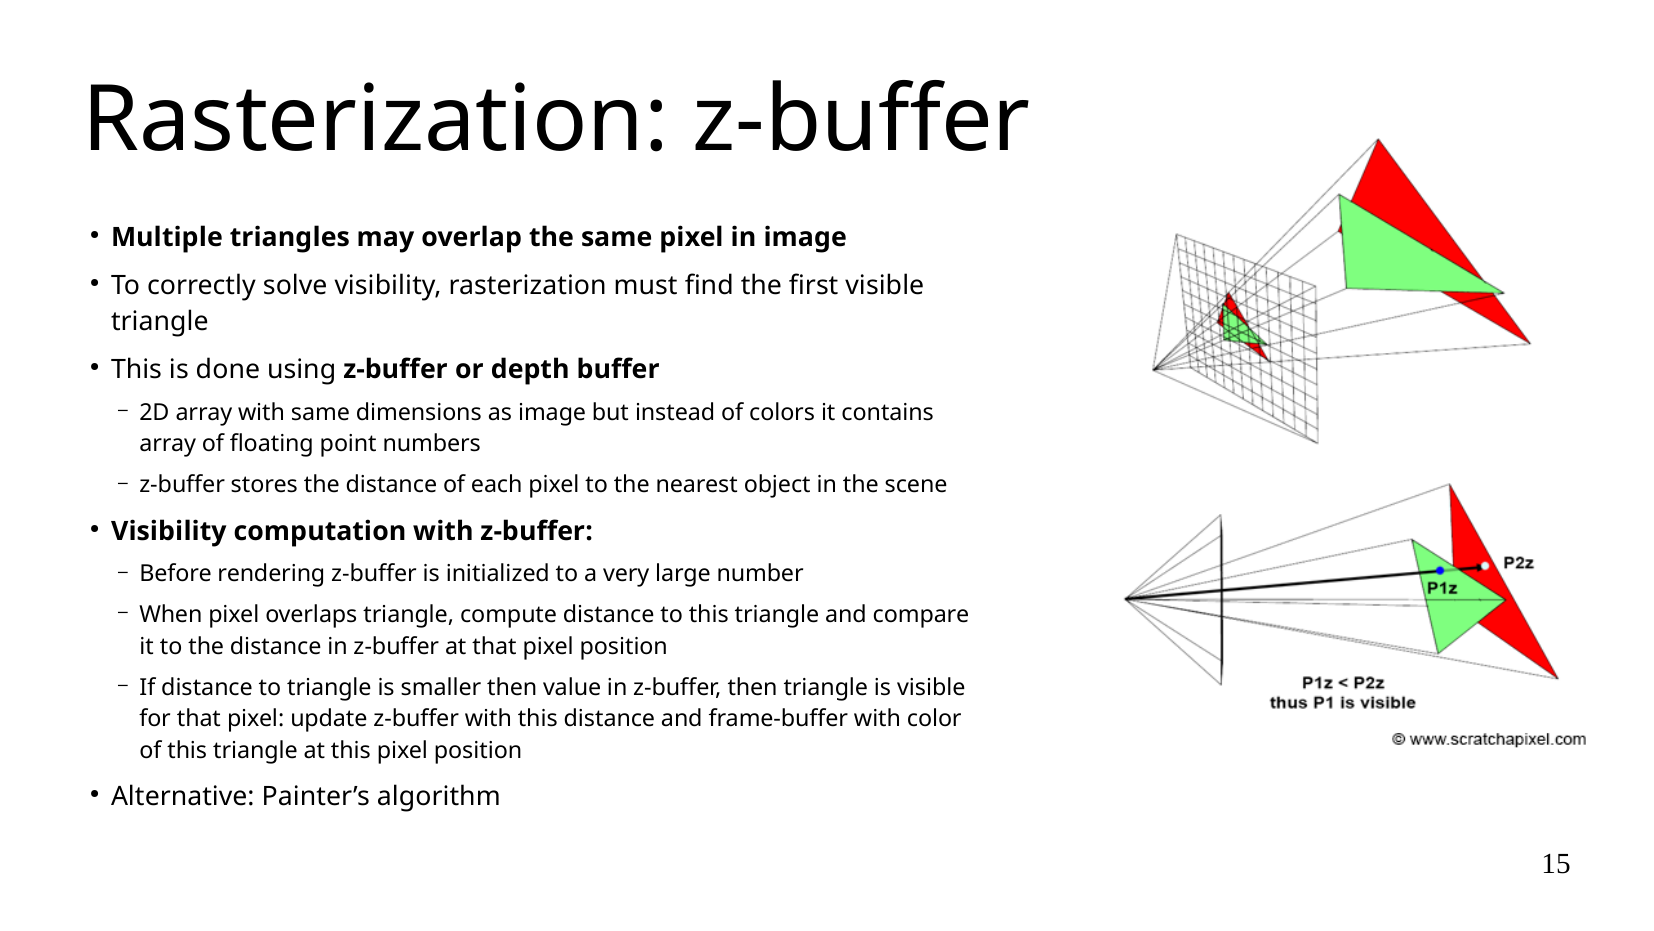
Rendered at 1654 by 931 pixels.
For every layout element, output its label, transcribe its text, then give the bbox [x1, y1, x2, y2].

title Rasterization: z-buffer [82, 37, 1571, 193]
picture [1075, 119, 1591, 751]
list Multiple triangles may overlap the same pixel in image To correctly solve visibility, rasterization must find the first visible triangle This is done using z-buffer or depth buffer 2D array with same dimensions as image but instead of colors it contains array of floating point numbers z-buffer stores the distance of each pixel to the nearest object in the scene Visibility computation with z-buffer: Before rendering z-buffer is initialized to a very large number When pixel overlaps triangle, compute distance to this triangle and compare it to the distance in z-buffer at that pixel position If distance to triangle is smaller then value in z-buffer, then triangle is visible for that pixel: update z-buffer with this distance and frame-buffer with color of this triangle at this pixel position Alternative: Painter’s algorithm [82, 217, 976, 826]
